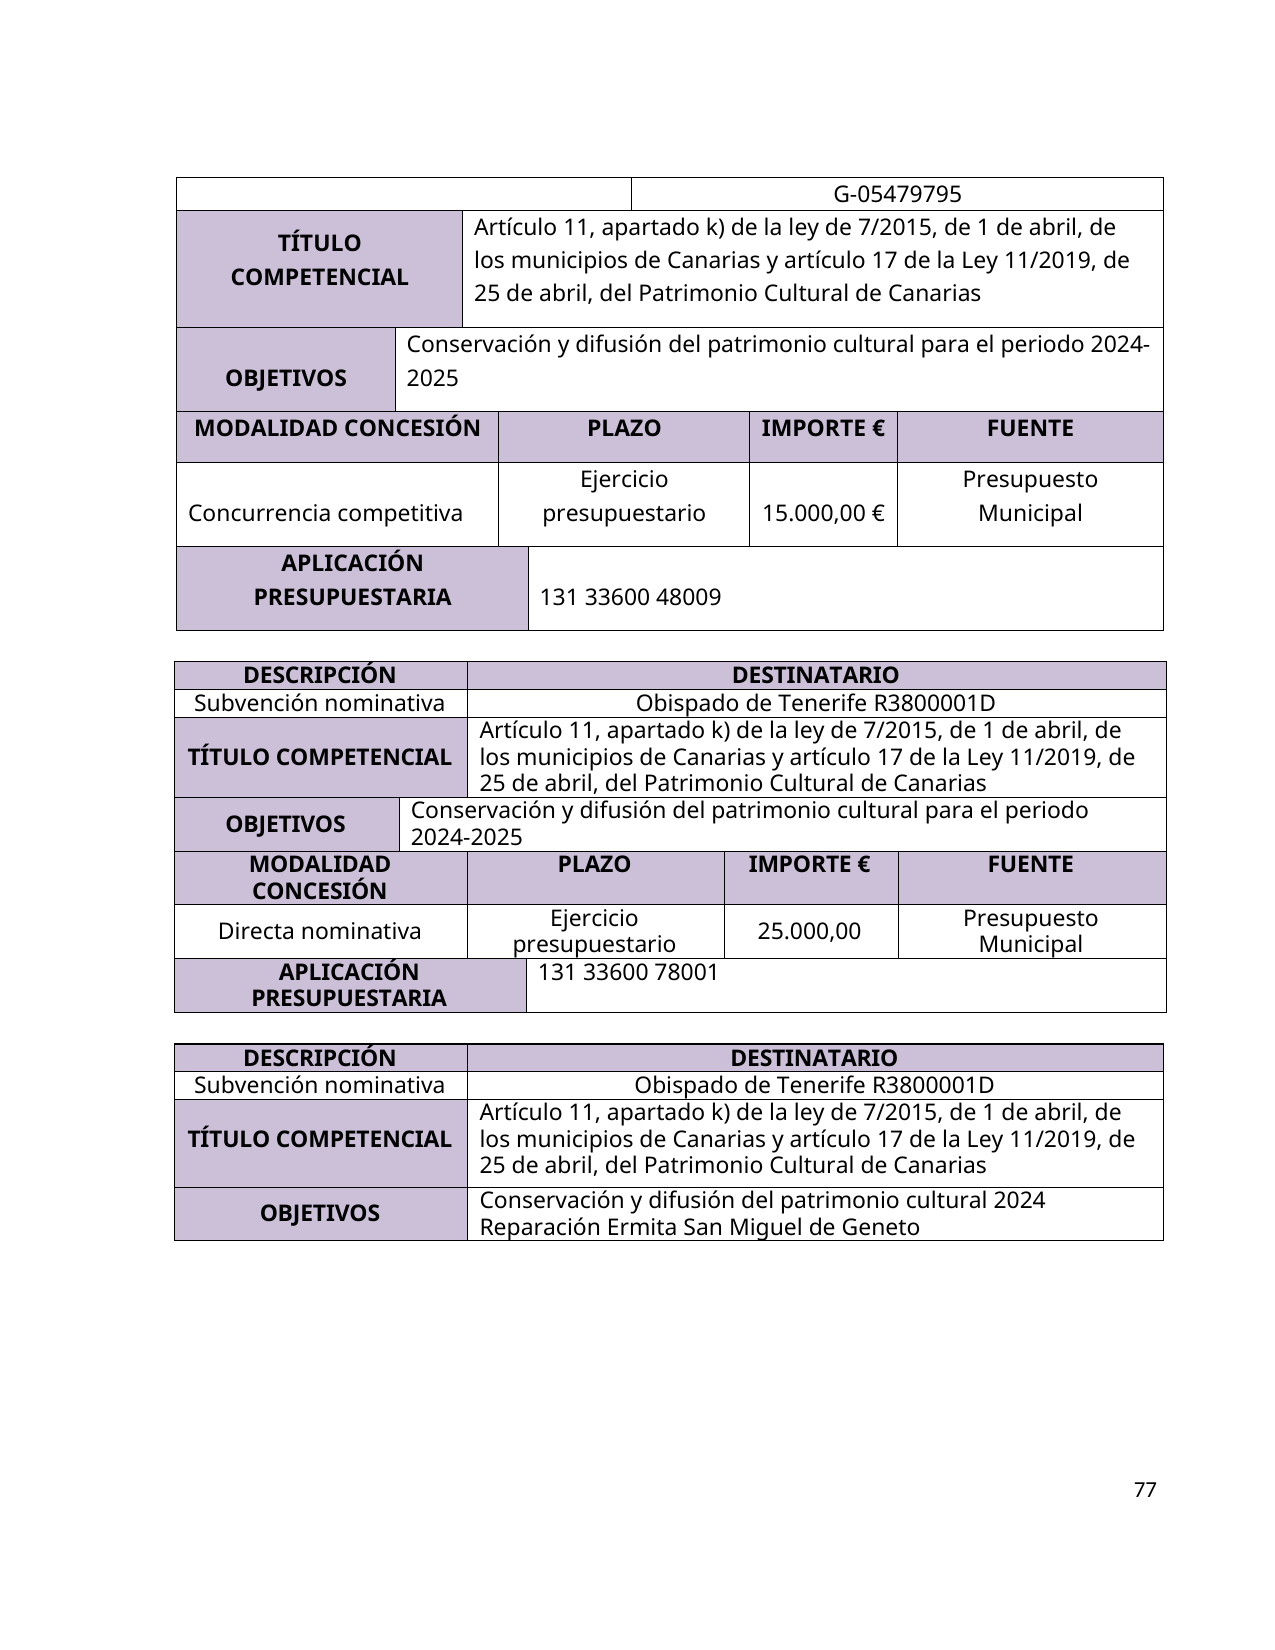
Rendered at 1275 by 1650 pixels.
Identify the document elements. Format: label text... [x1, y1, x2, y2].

table_cell Subvención nominativa [175, 1072, 467, 1099]
table_cell 131 33600 48009 [529, 547, 1163, 630]
table_cell APLICACIÓN PRESUPUESTARIA [177, 547, 528, 630]
table_cell FUENTE [898, 412, 1163, 462]
table_cell Obispado de Tenerife R3800001D [468, 1072, 1163, 1099]
table_cell TÍTULO COMPETENCIAL [177, 211, 462, 327]
table_header DESCRIPCIÓN [175, 662, 467, 689]
table_cell FUENTE [899, 852, 1166, 904]
table_cell G-05479795 [632, 178, 1163, 209]
table_cell Ejercicio presupuestario [499, 463, 749, 546]
table_cell Conservación y difusión del patrimonio cultural para el periodo 2024-2025 [400, 798, 1166, 851]
table_cell OBJETIVOS [175, 798, 399, 851]
table_cell Presupuesto Municipal [899, 905, 1166, 958]
table_cell Subvención nominativa [175, 690, 467, 717]
table_cell Presupuesto Municipal [898, 463, 1163, 546]
table_cell Ejercicio presupuestario [468, 905, 724, 958]
table_cell OBJETIVOS [175, 1188, 467, 1240]
table_cell Artículo 11, apartado k) de la ley de 7/2015, de 1 de abril, de los municipios de Canarias y artículo 17 de la Ley 11/2019, de 25 de abril, del Patrimonio Cultural de Canarias [468, 718, 1166, 797]
table_cell 25.000,00 [725, 905, 898, 958]
table_cell Obispado de Tenerife R3800001D [468, 690, 1166, 717]
table_header DESTINATARIO [468, 1045, 1163, 1071]
table_cell Directa nominativa [175, 905, 467, 958]
table_cell Conservación y difusión del patrimonio cultural para el periodo 2024-2025 [396, 328, 1163, 411]
table_cell PLAZO [499, 412, 749, 462]
table_cell TÍTULO COMPETENCIAL [175, 1100, 467, 1187]
table_cell APLICACIÓN PRESUPUESTARIA [175, 959, 526, 1012]
table_cell Concurrencia competitiva [177, 463, 498, 546]
table_cell Conservación y difusión del patrimonio cultural 2024 Reparación Ermita San Miguel de Geneto [468, 1188, 1163, 1240]
table_cell Artículo 11, apartado k) de la ley de 7/2015, de 1 de abril, de los municipios de Canarias y artículo 17 de la Ley 11/2019, de 25 de abril, del Patrimonio Cultural de Canarias [463, 211, 1163, 327]
table_cell IMPORTE € [750, 412, 897, 462]
table_cell 15.000,00 € [750, 463, 897, 546]
table_cell OBJETIVOS [177, 328, 395, 411]
table_header DESCRIPCIÓN [175, 1045, 467, 1071]
table_cell PLAZO [468, 852, 724, 904]
table_cell MODALIDAD CONCESIÓN [175, 852, 467, 904]
table_cell 131 33600 78001 [527, 959, 1166, 1012]
table_cell [177, 178, 631, 209]
table_header DESTINATARIO [468, 662, 1166, 689]
table_cell MODALIDAD CONCESIÓN [177, 412, 498, 462]
table_cell IMPORTE € [725, 852, 898, 904]
table_cell Artículo 11, apartado k) de la ley de 7/2015, de 1 de abril, de los municipios de Canarias y artículo 17 de la Ley 11/2019, de 25 de abril, del Patrimonio Cultural de Canarias [468, 1100, 1163, 1187]
table_cell TÍTULO COMPETENCIAL [175, 718, 467, 797]
